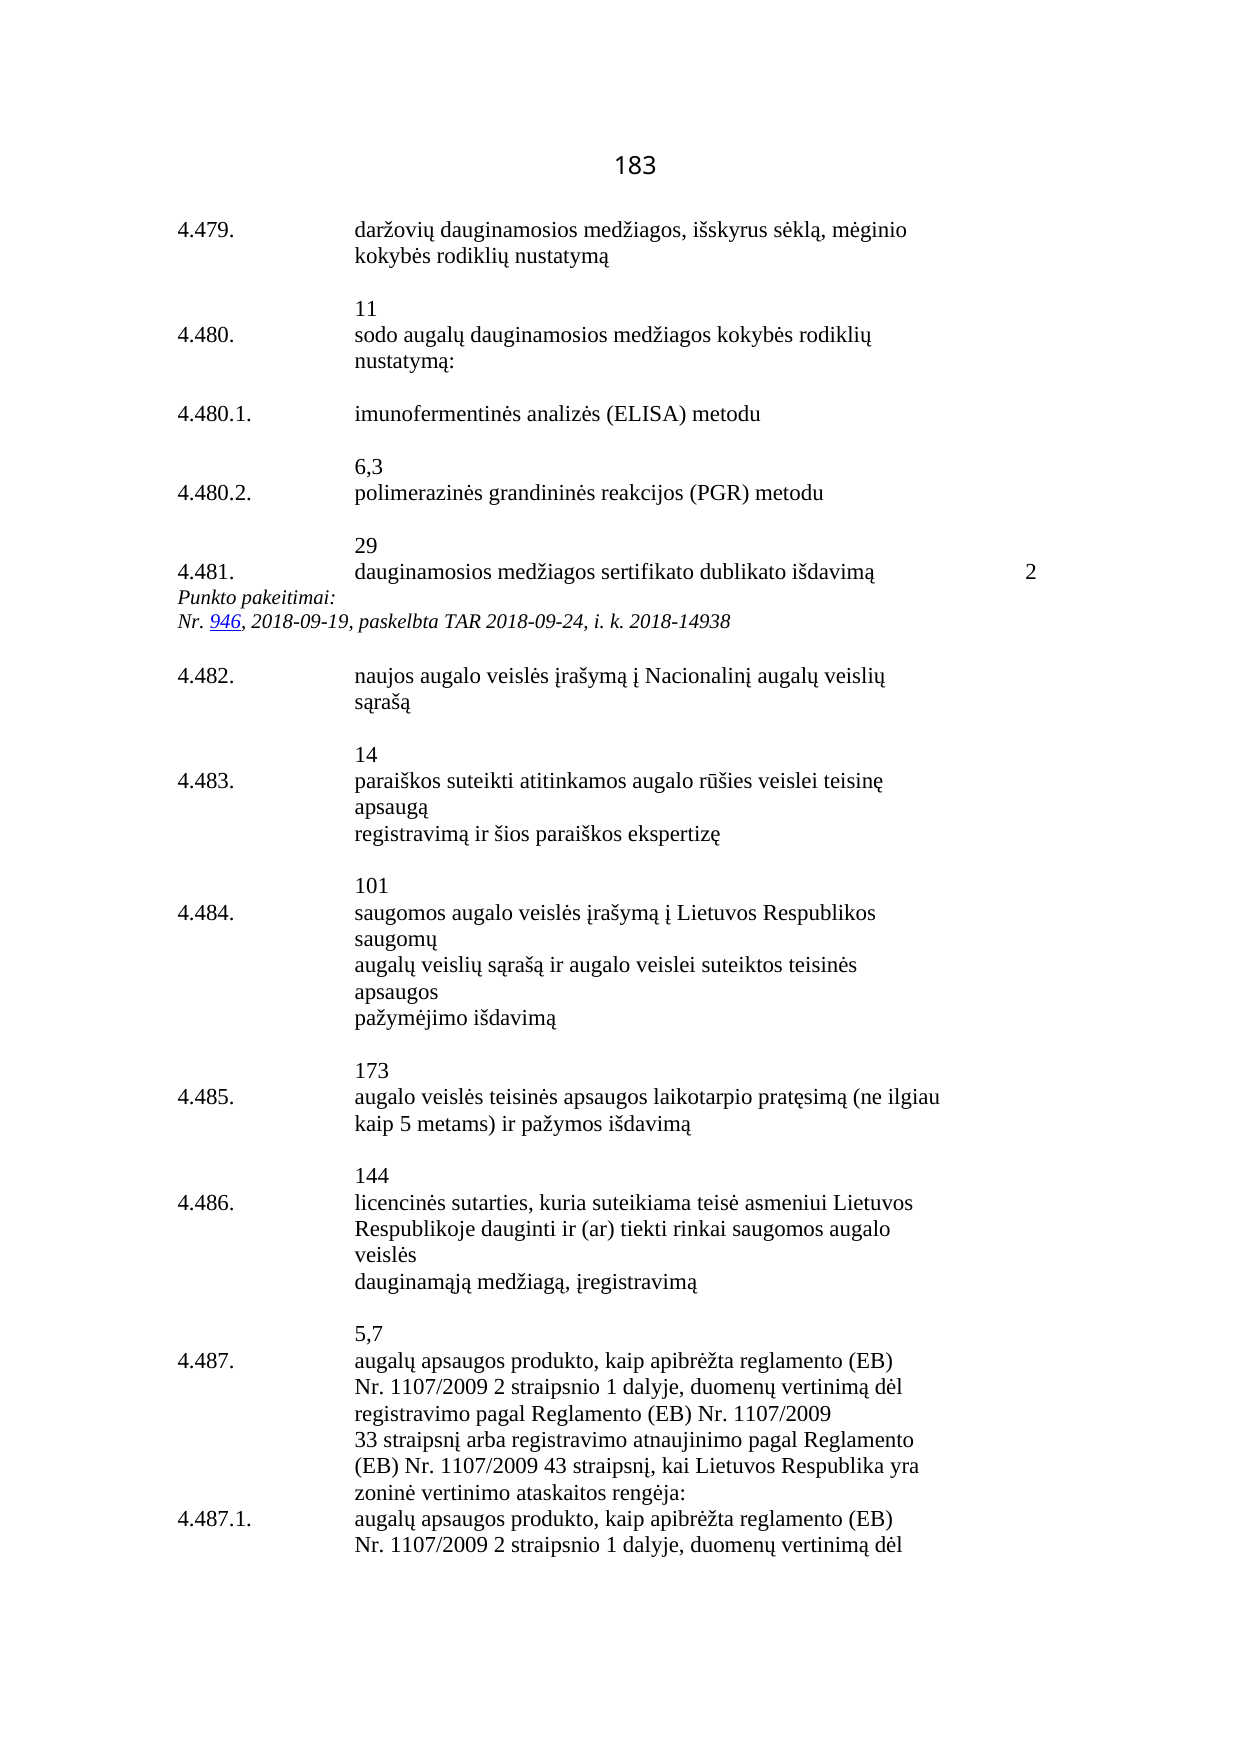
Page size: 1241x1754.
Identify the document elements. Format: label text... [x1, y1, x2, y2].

text (EB) Nr. 1107/2009 43 straipsnį, kai Lietuvos Respublika yra [354, 1452, 945, 1479]
text 4.487. augalų apsaugos produkto, kaip apibrėžta reglamento (EB) [177, 1347, 945, 1373]
text 4.480. sodo augalų dauginamosios medžiagos kokybės rodiklių [177, 321, 945, 348]
text dauginamąją medžiagą, įregistravimą 5,7 [354, 1268, 945, 1347]
text Respublikoje dauginti ir (ar) tiekti rinkai saugomos augalo veislės [354, 1215, 945, 1268]
text Punkto pakeitimai: [177, 585, 1093, 609]
text Nr. 1107/2009 2 straipsnio 1 dalyje, duomenų vertinimą dėl [354, 1373, 945, 1399]
text 4.487.1. augalų apsaugos produkto, kaip apibrėžta reglamento (EB) [177, 1505, 945, 1531]
text 4.485. augalo veislės teisinės apsaugos laikotarpio pratęsimą (ne ilgiau [177, 1083, 945, 1110]
text nustatymą: [354, 348, 945, 400]
text 33 straipsnį arba registravimo atnaujinimo pagal Reglamento [354, 1426, 945, 1452]
text pažymėjimo išdavimą 173 [354, 1004, 945, 1083]
text Nr. 1107/2009 2 straipsnio 1 dalyje, duomenų vertinimą dėl [354, 1531, 945, 1558]
text 4.480.1. imunofermentinės analizės (ELISA) metodu 6,3 [177, 400, 945, 479]
text 4.482. naujos augalo veislės įrašymą į Nacionalinį augalų veislių sąrašą 14 [177, 662, 945, 767]
text 4.480.2. polimerazinės grandininės reakcijos (PGR) metodu 29 [177, 479, 945, 558]
text 4.483. paraiškos suteikti atitinkamos augalo rūšies veislei teisinę apsaugą [177, 767, 945, 820]
text 4.486. licencinės sutarties, kuria suteikiama teisė asmeniui Lietuvos [177, 1189, 945, 1215]
text kaip 5 metams) ir pažymos išdavimą 144 [354, 1110, 945, 1189]
text zoninė vertinimo ataskaitos rengėja: [354, 1479, 945, 1505]
text augalų veislių sąrašą ir augalo veislei suteiktos teisinės apsaugos [354, 952, 945, 1004]
text kokybės rodiklių nustatymą 11 [354, 242, 945, 321]
text registravimo pagal Reglamento (EB) Nr. 1107/2009 [354, 1399, 945, 1426]
text 4.484. saugomos augalo veislės įrašymą į Lietuvos Respublikos saugomų [177, 899, 945, 952]
text Nr. 946, 2018-09-19, paskelbta TAR 2018-09-24, i. k. 2018-14938 [177, 609, 1093, 633]
text 4.481. dauginamosios medžiagos sertifikato dublikato išdavimą 2 [177, 558, 1093, 585]
text 4.479. daržovių dauginamosios medžiagos, išskyrus sėklą, mėginio [177, 216, 945, 242]
text registravimą ir šios paraiškos ekspertizę 101 [354, 820, 945, 899]
